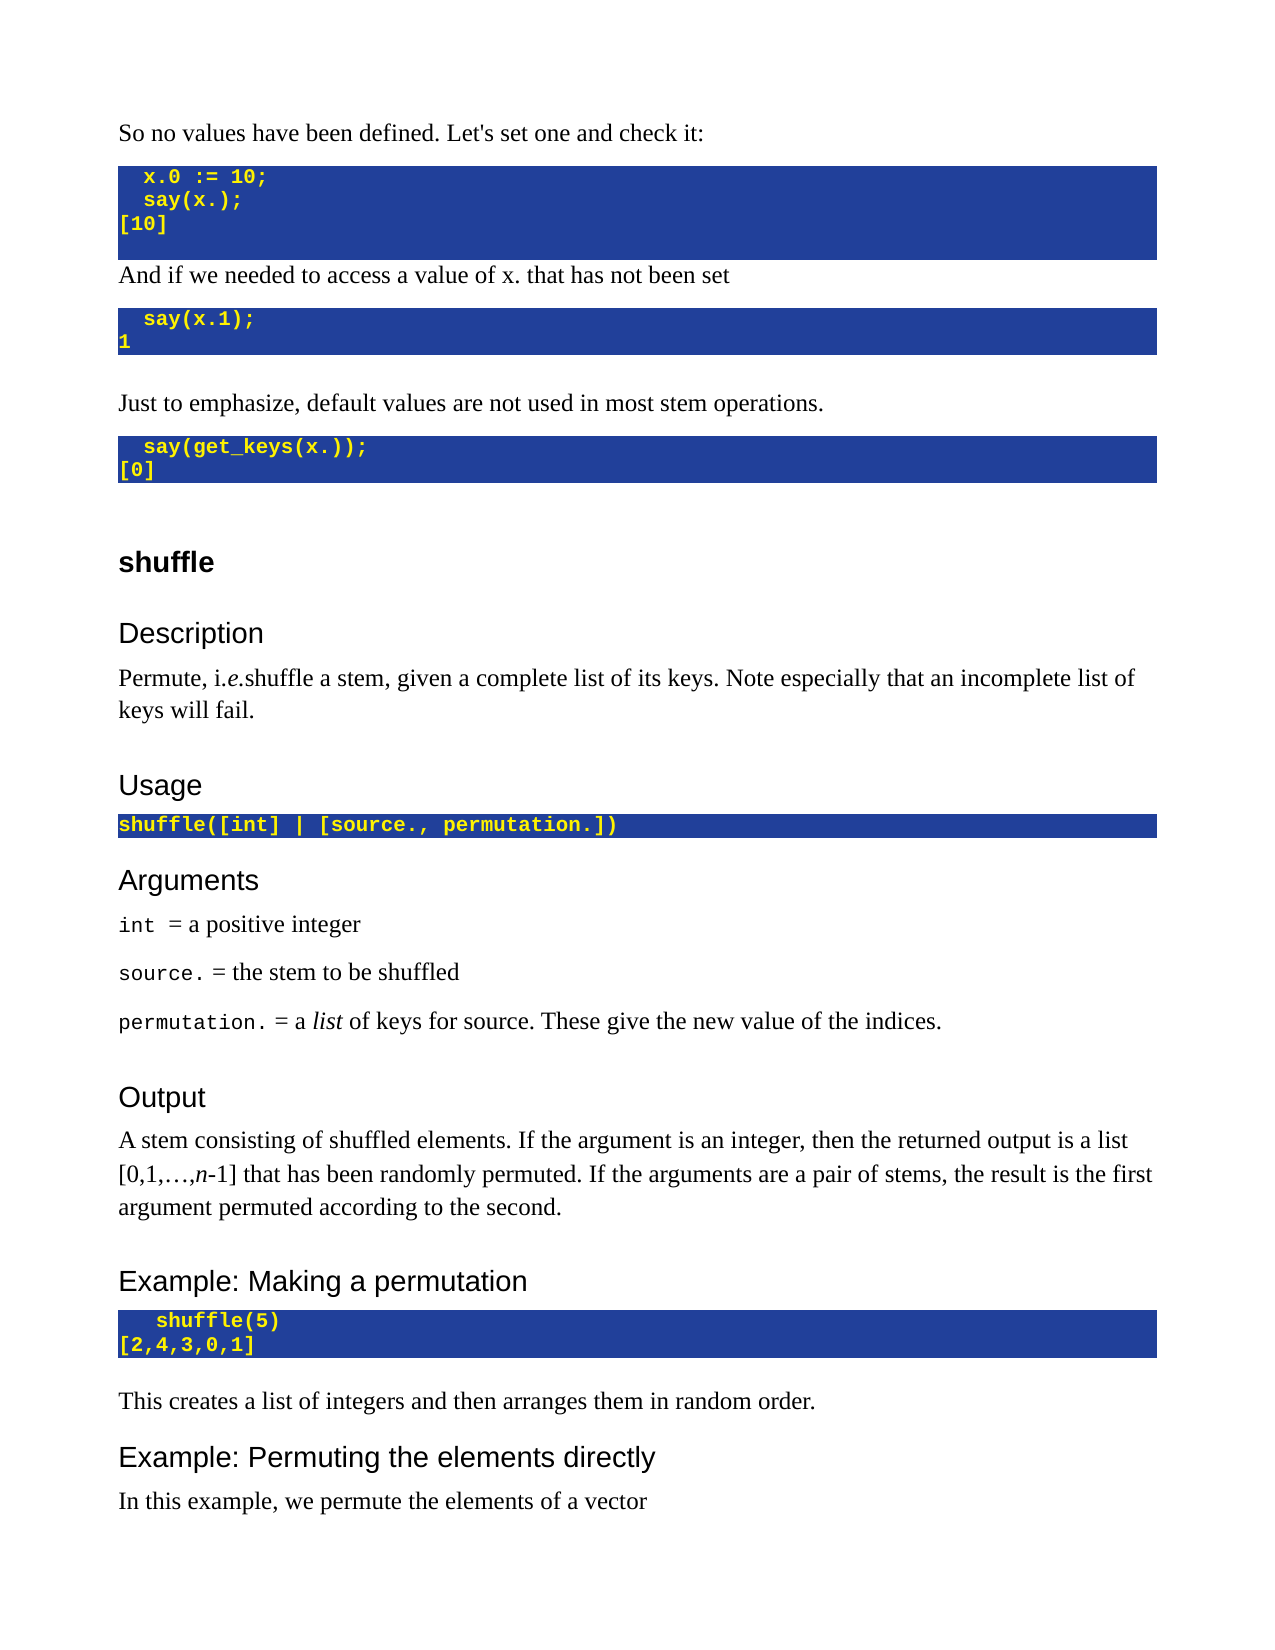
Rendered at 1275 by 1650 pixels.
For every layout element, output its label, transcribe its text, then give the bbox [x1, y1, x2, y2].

text [0] [118, 459, 1157, 483]
text In this example, we permute the elements of a vector [118, 1486, 1157, 1515]
text Just to emphasize, default values are not used in most stem operations. [118, 355, 1157, 417]
subtitle Output [118, 1079, 1157, 1113]
text say(x.1); [118, 308, 1157, 332]
text int = a positive integer [118, 909, 1157, 938]
text x.0 := 10; [118, 166, 1157, 189]
text say(x.); [118, 189, 1157, 213]
text A stem consisting of shuffled elements. If the argument is an integer, then the returned output is a list [0,1,…,n-1] that has been randomly permuted. If the arguments are a pair of stems, the result is the first argument permuted according to the second. [118, 1126, 1157, 1220]
text This creates a list of integers and then arranges them in random order. [118, 1386, 1157, 1415]
subtitle Description [118, 617, 1157, 650]
text shuffle([int] | [source., permutation.]) [118, 814, 1157, 838]
subtitle Usage [118, 768, 1157, 802]
text say(get_keys(x.)); [118, 436, 1157, 459]
text permutation. = a list of keys for source. These give the new value of the indices. [118, 1006, 1157, 1036]
subtitle Example: Permuting the elements directly [118, 1440, 1157, 1474]
text [2,4,3,0,1] [118, 1334, 1157, 1358]
subtitle Arguments [118, 863, 1157, 896]
text shuffle(5) [118, 1310, 1157, 1334]
subtitle shuffle [118, 545, 1157, 579]
text 1 [118, 332, 1157, 355]
text source. = the stem to be shuffled [118, 957, 1157, 987]
text And if we needed to access a value of x. that has not been set [118, 260, 1157, 289]
subtitle Example: Making a permutation [118, 1264, 1157, 1298]
text So no values have been defined. Let's set one and check it: [118, 118, 1157, 147]
text [10] [118, 213, 1157, 237]
text Permute, i.e.shuffle a stem, given a complete list of its keys. Note especially that an incomplete list of keys will fail. [118, 663, 1157, 724]
